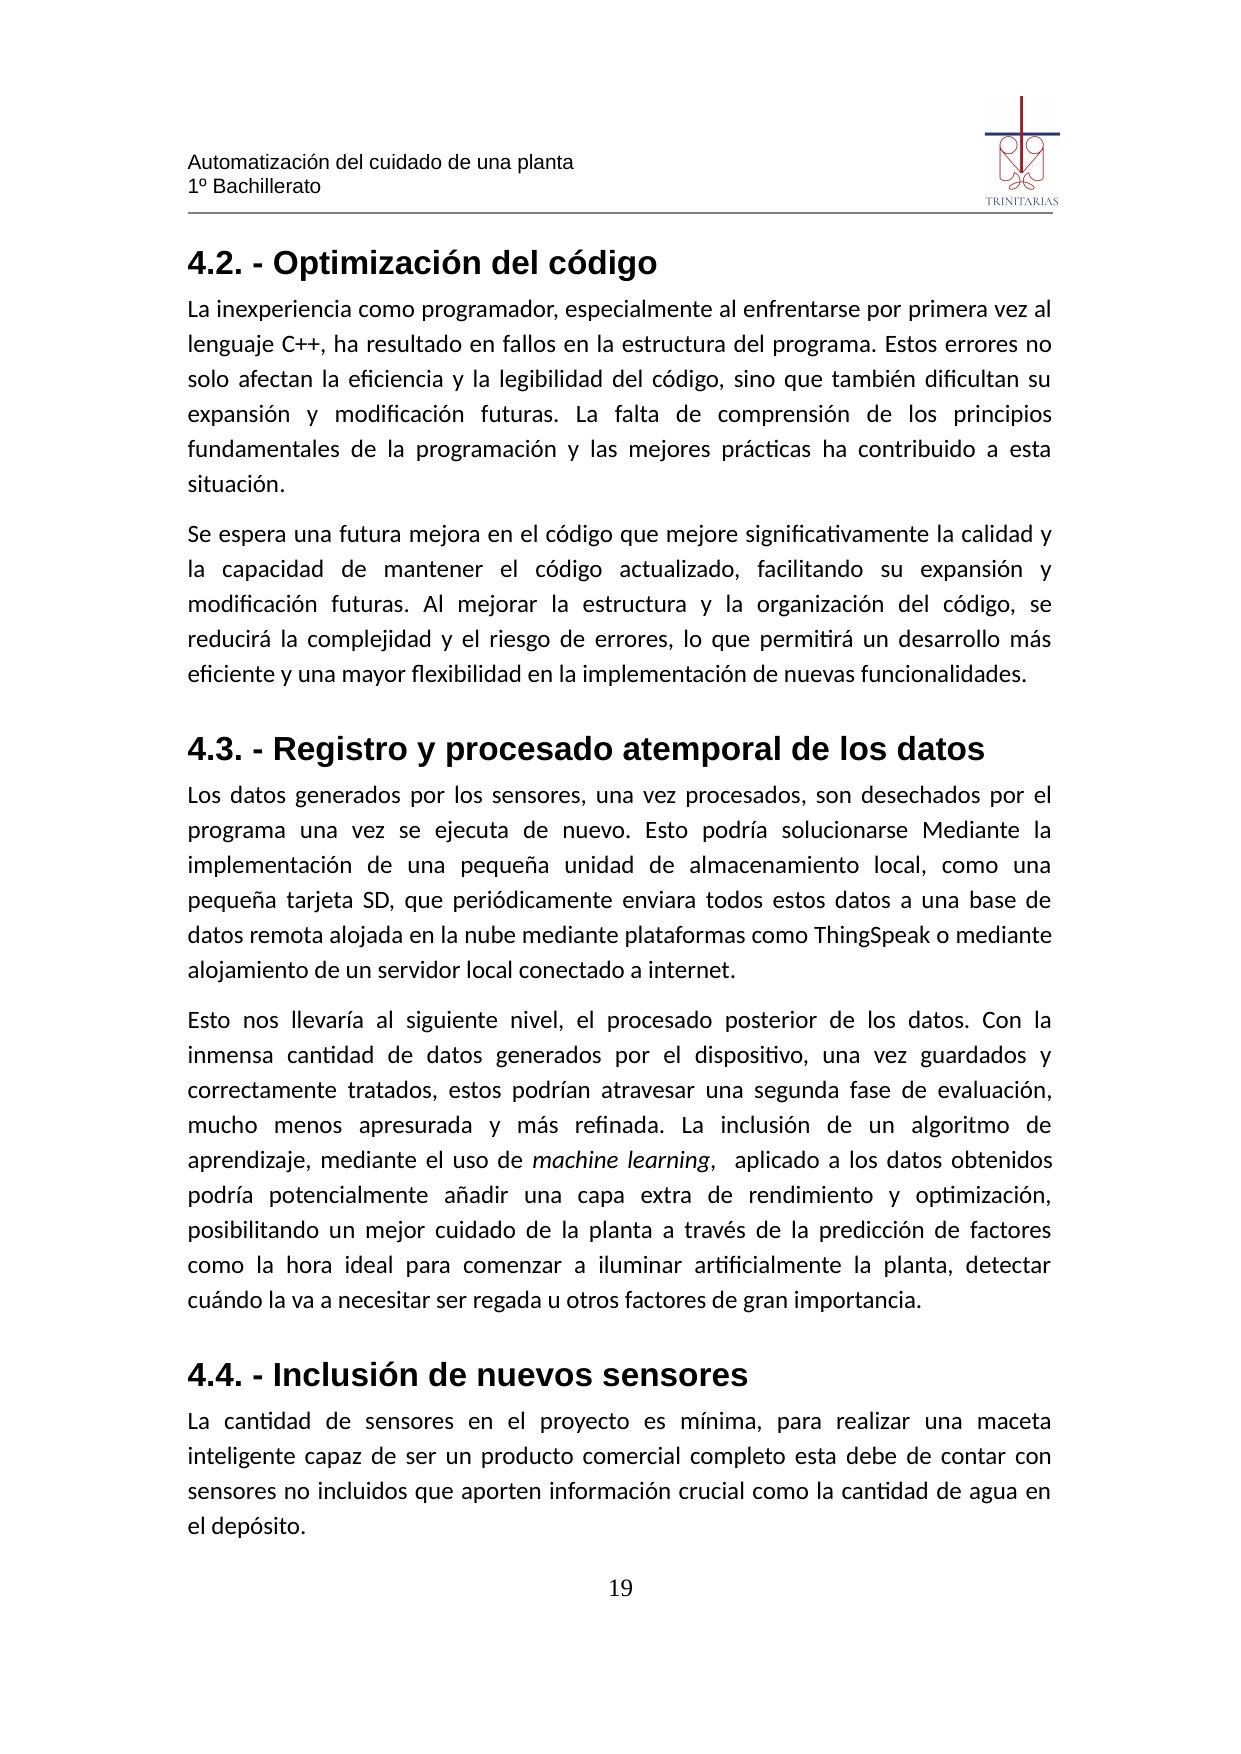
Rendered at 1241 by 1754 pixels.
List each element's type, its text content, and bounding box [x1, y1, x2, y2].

subtitle Optimización del código [187, 243, 1053, 281]
text La inexperiencia como programador, especialmente al enfrentarse por primera vez al lenguaje C++, ha resultado en fallos en la estructura del programa. Estos errores no solo afectan la eficiencia y la legibilidad del código, sino que también dificultan su expansión y modificación futuras. La falta de comprensión de los principios fundamentales de la programación y las mejores prácticas ha contribuido a esta situación. [187, 294, 1053, 499]
subtitle Inclusión de nuevos sensores [187, 1354, 1053, 1393]
subtitle Registro y procesado atemporal de los datos [187, 729, 1053, 767]
picture [984, 96, 1061, 208]
text Se espera una futura mejora en el código que mejore significativamente la calidad y la capacidad de mantener el código actualizado, facilitando su expansión y modificación futuras. Al mejorar la estructura y la organización del código, se reducirá la complejidad y el riesgo de errores, lo que permitirá un desarrollo más eficiente y una mayor flexibilidad en la implementación de nuevas funcionalidades. [187, 518, 1053, 689]
text Los datos generados por los sensores, una vez procesados, son desechados por el programa una vez se ejecuta de nuevo. Esto podría solucionarse Mediante la implementación de una pequeña unidad de almacenamiento local, como una pequeña tarjeta SD, que periódicamente enviara todos estos datos a una base de datos remota alojada en la nube mediante plataformas como ThingSpeak o mediante alojamiento de un servidor local conectado a internet. [187, 779, 1053, 985]
text Esto nos llevaría al siguiente nivel, el procesado posterior de los datos. Con la inmensa cantidad de datos generados por el dispositivo, una vez guardados y correctamente tratados, estos podrían atravesar una segunda fase de evaluación, mucho menos apresurada y más refinada. La inclusión de un algoritmo de aprendizaje, mediante el uso de machine learning, aplicado a los datos obtenidos podría potencialmente añadir una capa extra de rendimiento y optimización, posibilitando un mejor cuidado de la planta a través de la predicción de factores como la hora ideal para comenzar a iluminar artificialmente la planta, detectar cuándo la va a necesitar ser regada u otros factores de gran importancia. [187, 1004, 1053, 1315]
text La cantidad de sensores en el proyecto es mínima, para realizar una maceta inteligente capaz de ser un producto comercial completo esta debe de contar con sensores no incluidos que aporten información crucial como la cantidad de agua en el depósito. [187, 1406, 1053, 1541]
